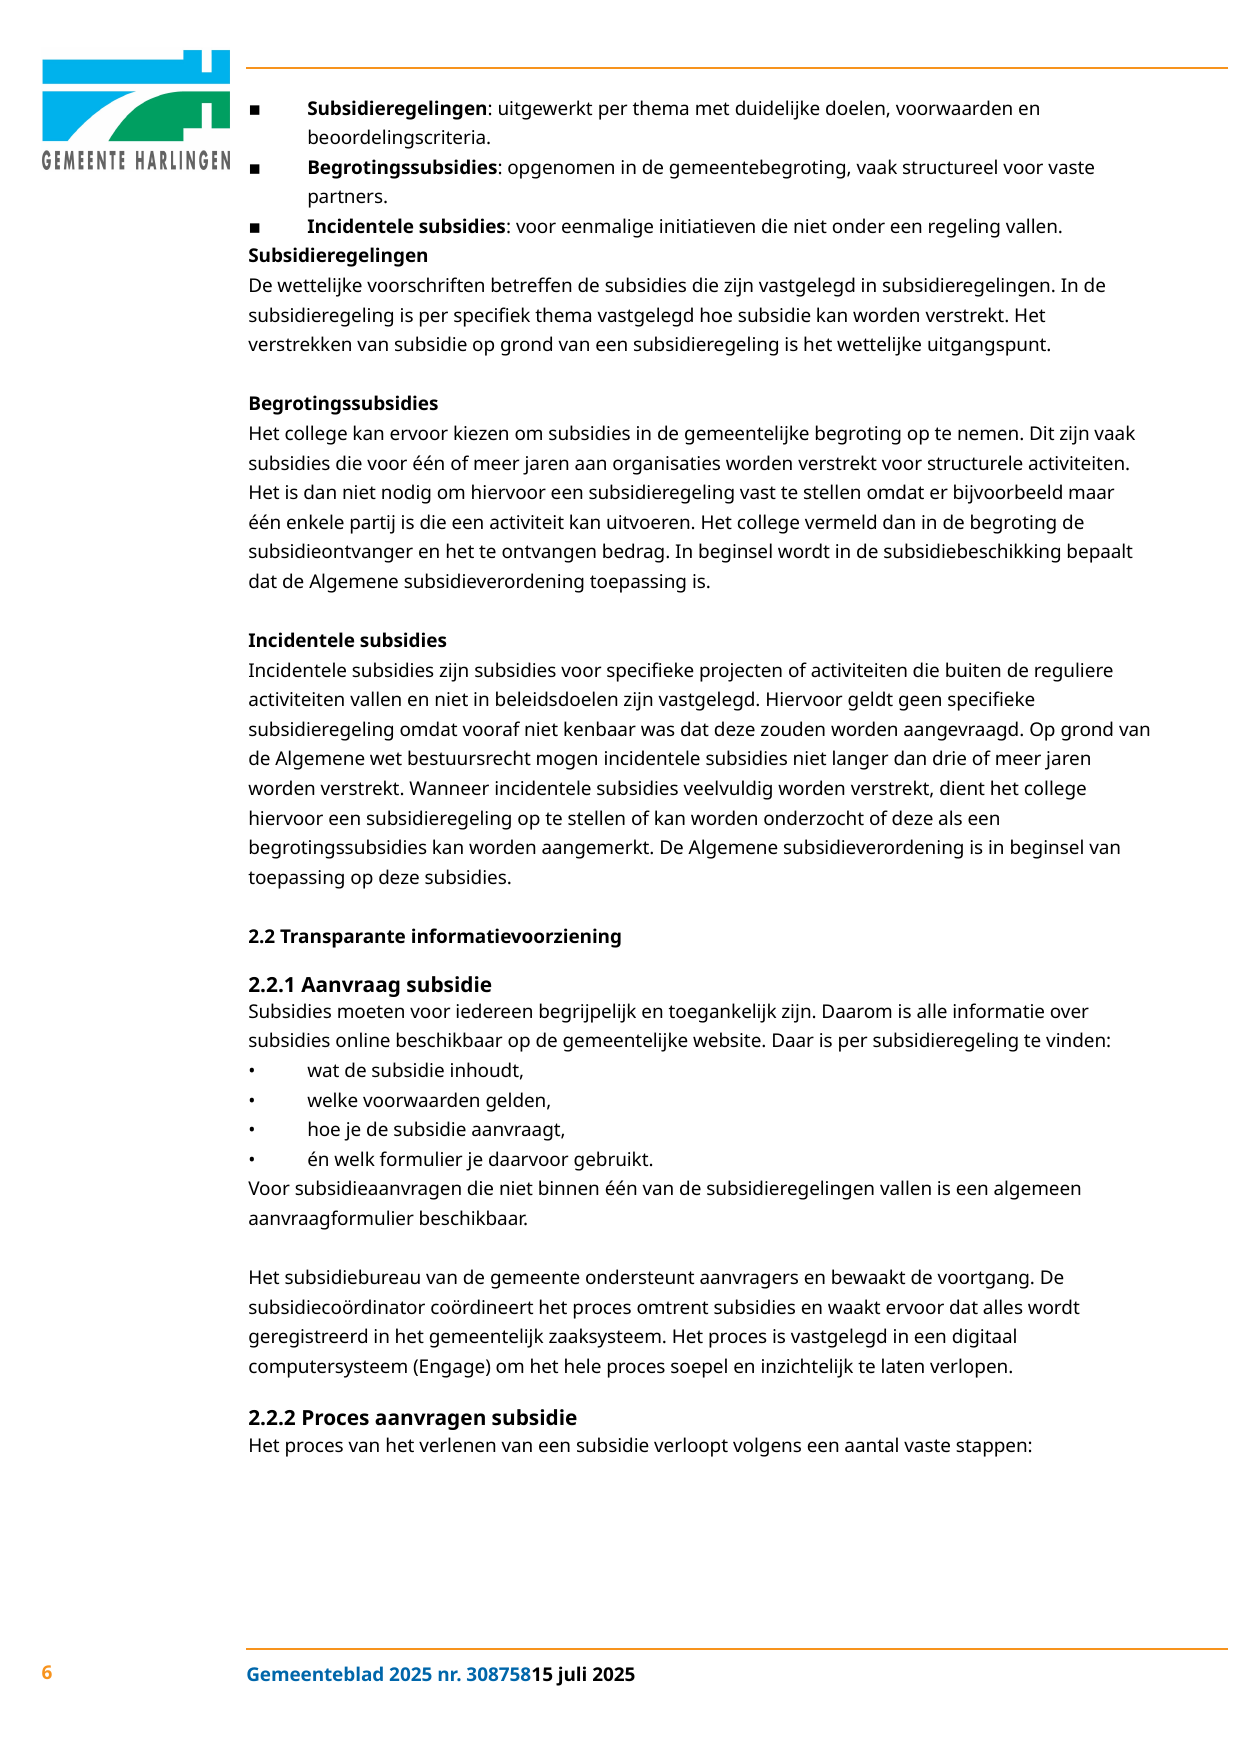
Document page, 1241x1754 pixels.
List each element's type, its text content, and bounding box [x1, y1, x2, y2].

text 2.2 Transparante informatievoorziening [248, 923, 1152, 949]
list hoe je de subsidie aanvraagt, [248, 1116, 1152, 1142]
text Voor subsidieaanvragen die niet binnen één van de subsidieregelingen vallen is een algemeen aanvraagformulier beschikbaar. [248, 1176, 1152, 1231]
text Het subsidiebureau van de gemeente ondersteunt aanvragers en bewaakt de voortgang. De subsidiecoördinator coördineert het proces omtrent subsidies en waakt ervoor dat alles wordt geregistreerd in het gemeentelijk zaaksysteem. Het proces is vastgelegd in een digitaal computersysteem (Engage) om het hele proces soepel en inzichtelijk te laten verlopen. [248, 1264, 1152, 1379]
list wat de subsidie inhoudt, [248, 1057, 1152, 1083]
list Incidentele subsidies: voor eenmalige initiatieven die niet onder een regeling vallen. [248, 213, 1152, 239]
text De wettelijke voorschriften betreffen de subsidies die zijn vastgelegd in subsidieregelingen. In de subsidieregeling is per specifiek thema vastgelegd hoe subsidie kan worden verstrekt. Het verstrekken van subsidie op grond van een subsidieregeling is het wettelijke uitgangspunt. [248, 272, 1152, 357]
list én welk formulier je daarvoor gebruikt. [248, 1146, 1152, 1172]
text Het college kan ervoor kiezen om subsidies in de gemeentelijke begroting op te nemen. Dit zijn vaak subsidies die voor één of meer jaren aan organisaties worden verstrekt voor structurele activiteiten. Het is dan niet nodig om hiervoor een subsidieregeling vast te stellen omdat er bijvoorbeeld maar één enkele partij is die een activiteit kan uitvoeren. Het college vermeld dan in de begroting de subsidieontvanger en het te ontvangen bedrag. In beginsel wordt in de subsidiebeschikking bepaalt dat de Algemene subsidieverordening toepassing is. [248, 420, 1152, 594]
text Begrotingssubsidies [248, 391, 1152, 416]
list Subsidieregelingen: uitgewerkt per thema met duidelijke doelen, voorwaarden en beoordelingscriteria. [248, 95, 1152, 150]
text Subsidieregelingen [248, 243, 1152, 268]
text Incidentele subsidies zijn subsidies voor specifieke projecten of activiteiten die buiten de reguliere activiteiten vallen en niet in beleidsdoelen zijn vastgelegd. Hiervoor geldt geen specifieke subsidieregeling omdat vooraf niet kenbaar was dat deze zouden worden aangevraagd. Op grond van de Algemene wet bestuursrecht mogen incidentele subsidies niet langer dan drie of meer jaren worden verstrekt. Wanneer incidentele subsidies veelvuldig worden verstrekt, dient het college hiervoor een subsidieregeling op te stellen of kan worden onderzocht of deze als een begrotingssubsidies kan worden aangemerkt. De Algemene subsidieverordening is in beginsel van toepassing op deze subsidies. [248, 657, 1152, 890]
list welke voorwaarden gelden, [248, 1087, 1152, 1113]
text Het proces van het verlenen van een subsidie verloopt volgens een aantal vaste stappen: [248, 1432, 1152, 1458]
text Subsidies moeten voor iedereen begrijpelijk en toegankelijk zijn. Daarom is alle informatie over subsidies online beschikbaar op de gemeentelijke website. Daar is per subsidieregeling te vinden: [248, 998, 1152, 1053]
text 2.2.1 Aanvraag subsidie [248, 970, 1152, 998]
text 2.2.2 Proces aanvragen subsidie [248, 1403, 1152, 1432]
picture [41, 47, 231, 172]
text Incidentele subsidies [248, 627, 1152, 653]
list Begrotingssubsidies: opgenomen in de gemeentebegroting, vaak structureel voor vaste partners. [248, 154, 1152, 209]
